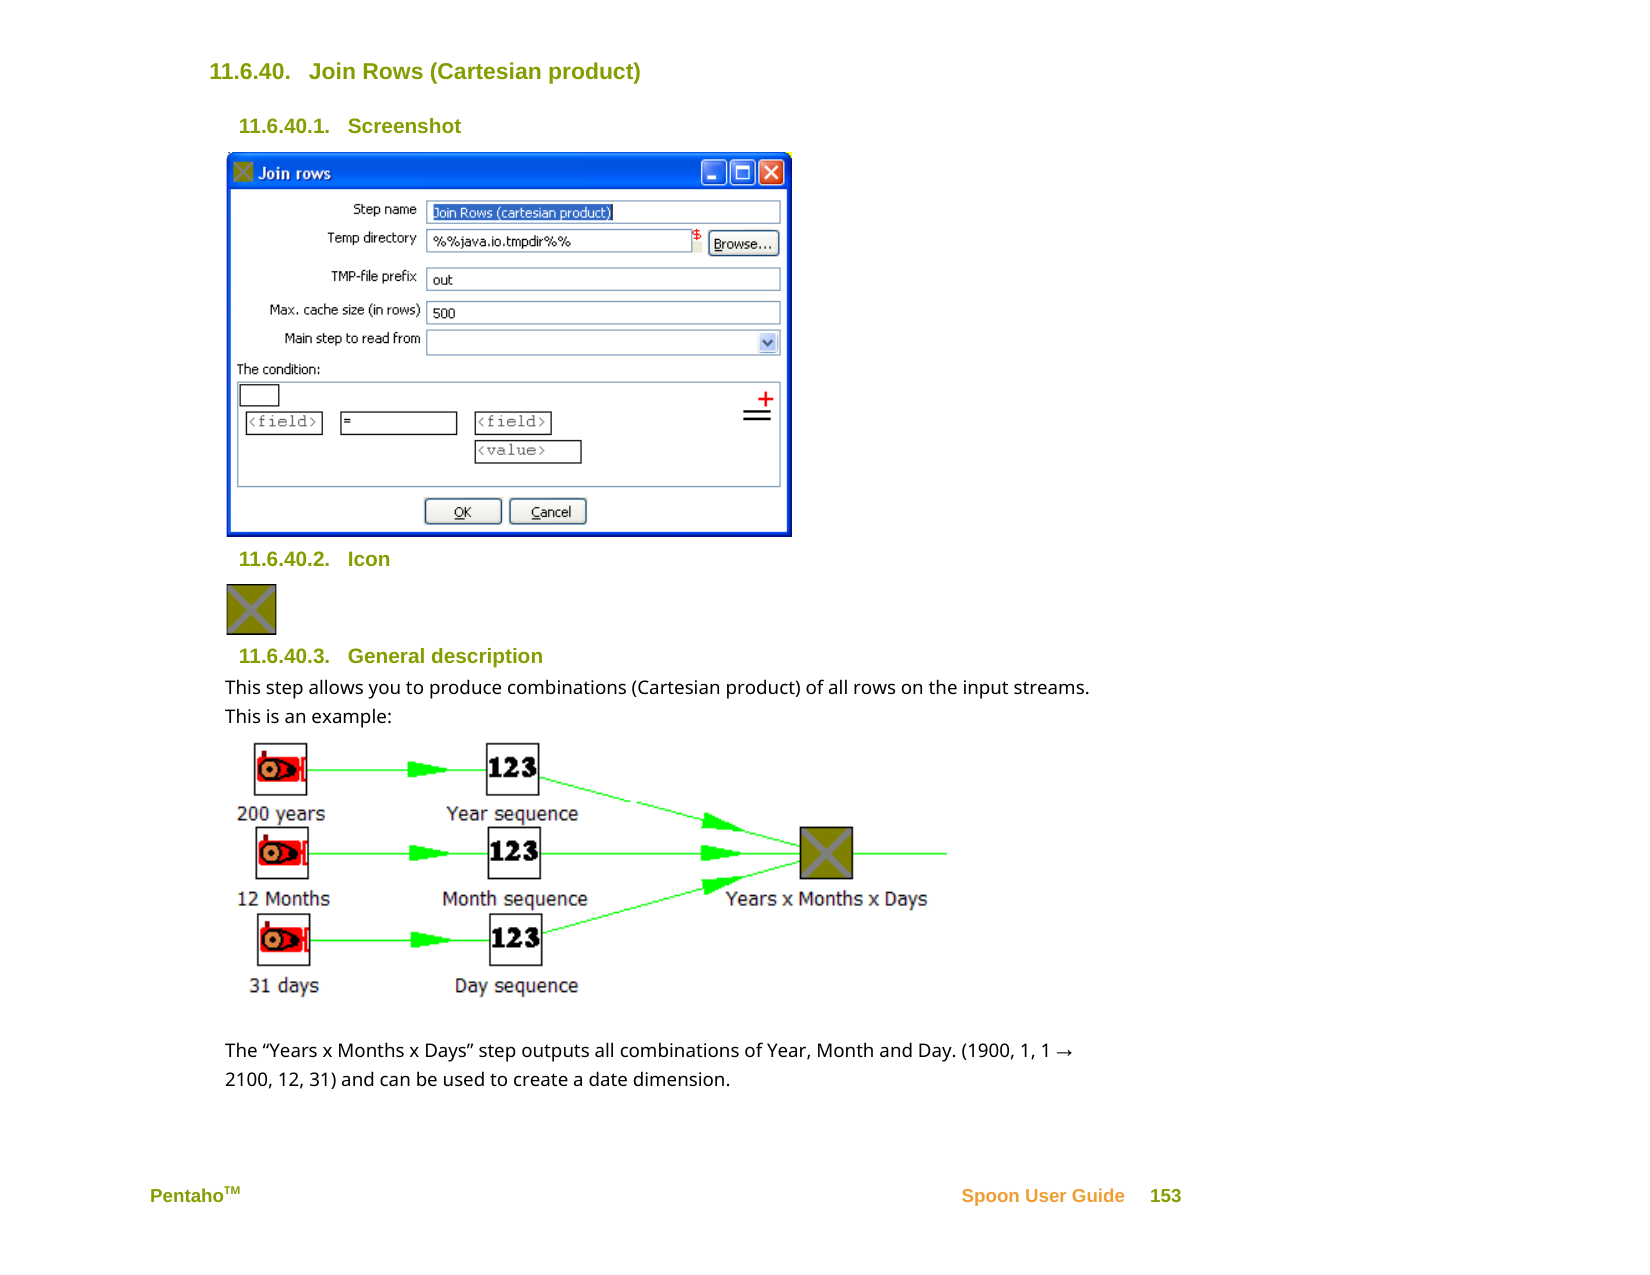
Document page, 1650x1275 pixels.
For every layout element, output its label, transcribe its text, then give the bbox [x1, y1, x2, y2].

picture [226, 584, 277, 635]
picture [226, 152, 792, 537]
subtitle Icon [239, 537, 1500, 573]
subtitle Screenshot [239, 106, 1500, 141]
text The “Years x Months x Days” step outputs all combinations of Year, Month and Day. (1900, 1, 1 → [225, 1034, 1500, 1063]
text This step allows you to produce combinations (Cartesian product) of all rows on the input streams. [225, 671, 1500, 700]
text 2100, 12, 31) and can be used to create a date dimension. [225, 1063, 1500, 1092]
subtitle Join Rows (Cartesian product) [209, 52, 1500, 87]
subtitle General description [225, 583, 1500, 671]
text This is an example: [225, 700, 1500, 729]
